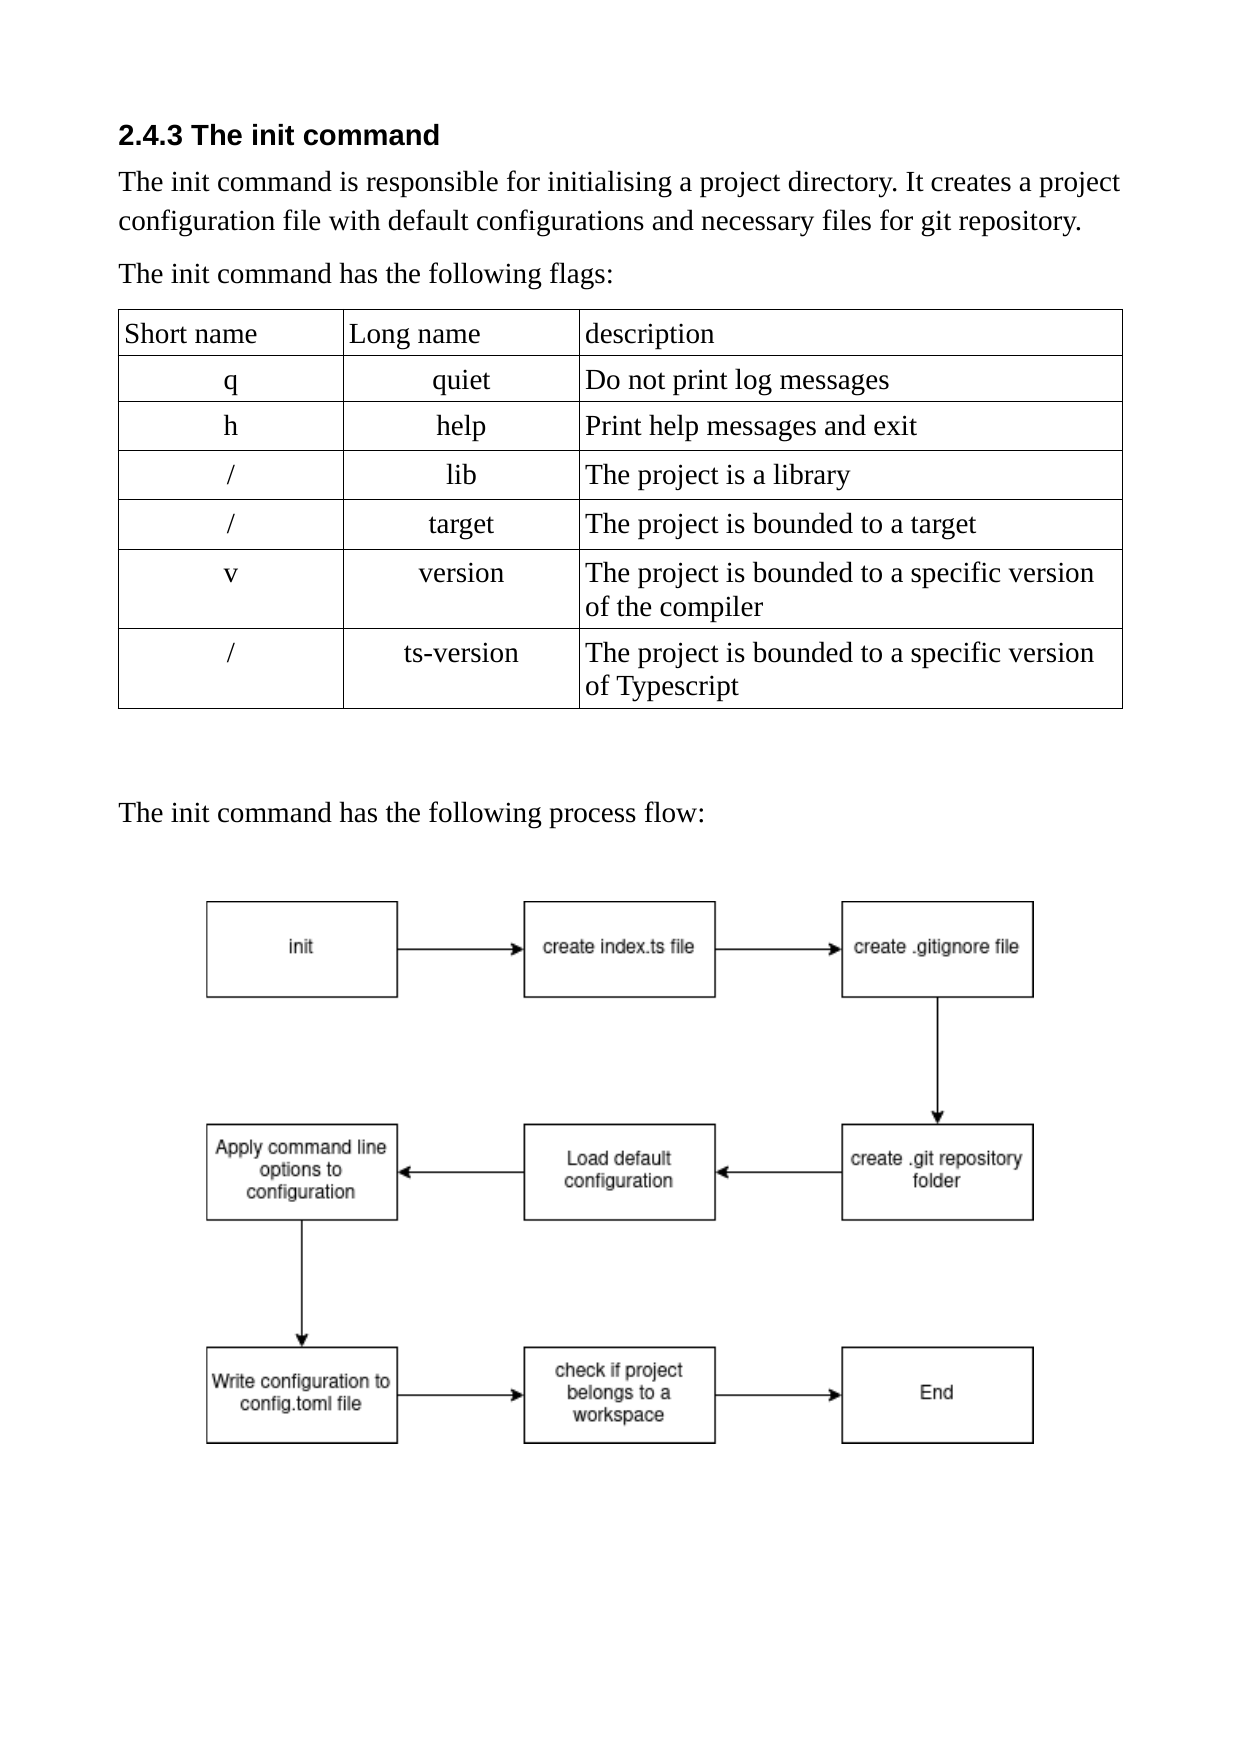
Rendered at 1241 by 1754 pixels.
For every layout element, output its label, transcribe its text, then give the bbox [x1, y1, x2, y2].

table_cell v [119, 550, 343, 628]
table_cell / [119, 629, 343, 708]
table_cell The project is a library [580, 451, 1122, 499]
picture [206, 901, 1034, 1444]
table_cell help [344, 402, 579, 450]
table_cell quiet [344, 356, 579, 401]
table_cell Print help messages and exit [580, 402, 1122, 450]
table_cell The project is bounded to a specific version of the compiler [580, 550, 1122, 628]
table_cell q [119, 356, 343, 401]
table_cell version [344, 550, 579, 628]
table_cell / [119, 500, 343, 548]
table_cell The project is bounded to a specific version of Typescript [580, 629, 1122, 708]
table_header description [580, 310, 1122, 355]
subtitle 2.4.3 The init command [118, 118, 1122, 152]
table_cell target [344, 500, 579, 548]
table_cell ts-version [344, 629, 579, 708]
text The init command has the following flags: [118, 256, 1122, 289]
table_cell h [119, 402, 343, 450]
table_header Long name [344, 310, 579, 355]
text The init command has the following process flow: [118, 795, 1122, 829]
table_header Short name [119, 310, 343, 355]
table_cell The project is bounded to a target [580, 500, 1122, 548]
text The init command is responsible for initialising a project directory. It creates a project configuration file with default configurations and necessary files for git repository. [118, 164, 1122, 236]
table_cell lib [344, 451, 579, 499]
table_cell Do not print log messages [580, 356, 1122, 401]
table_cell / [119, 451, 343, 499]
